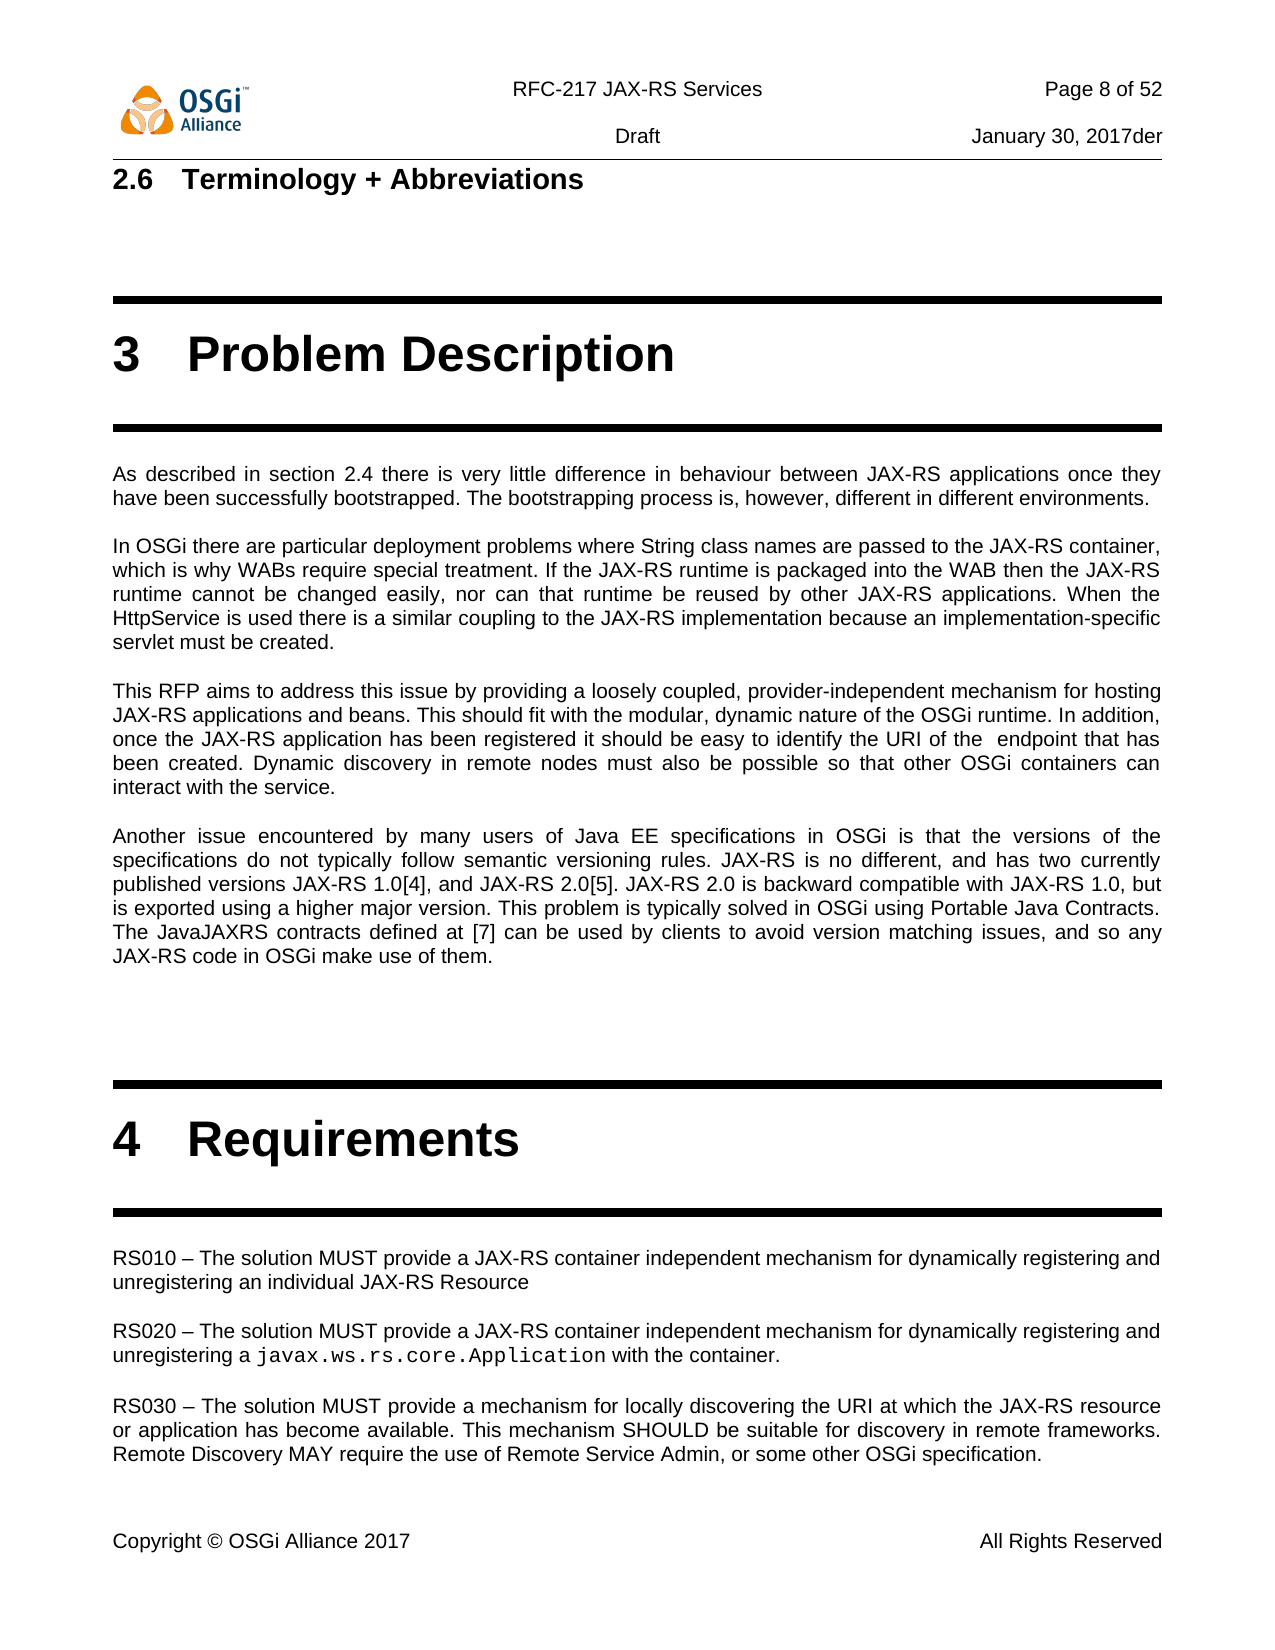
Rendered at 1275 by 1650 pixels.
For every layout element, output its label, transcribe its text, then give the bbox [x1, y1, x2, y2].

subtitle Requirements [112, 1081, 1162, 1217]
subtitle Problem Description [112, 297, 1162, 432]
text RS010 – The solution MUST provide a JAX-RS container independent mechanism for dynamically registering and unregistering an individual JAX-RS Resource [112, 1246, 1162, 1294]
text Another issue encountered by many users of Java EE specifications in OSGi is that the versions of the specifications do not typically follow semantic versioning rules. JAX-RS is no different, and has two currently published versions JAX-RS 1.0[4]., and JAX-RS 2.0[5].. JAX-RS 2.0 is backward compatible with JAX-RS 1.0, but is exported using a higher major version. This problem is typically solved in OSGi using Portable Java Contracts. The JavaJAXRS contracts defined at [7]. can be used by clients to avoid version matching issues, and so any JAX-RS code in OSGi make use of them. [112, 824, 1162, 968]
text As described in section 2.4 there is very little difference in behaviour between JAX-RS applications once they have been successfully bootstrapped. The bootstrapping process is, however, different in different environments. [112, 461, 1162, 509]
text This RFP aims to address this issue by providing a loosely coupled, provider-independent mechanism for hosting JAX-RS applications and beans. This should fit with the modular, dynamic nature of the OSGi runtime. In addition, once the JAX-RS application has been registered it should be easy to identify the URI of the endpoint that has been created. Dynamic discovery in remote nodes must also be possible so that other OSGi containers can interact with the service. [112, 679, 1162, 799]
text RS020 – The solution MUST provide a JAX-RS container independent mechanism for dynamically registering and unregistering a javax.ws.rs.core.Application with the container. [112, 1319, 1162, 1369]
text RS030 – The solution MUST provide a mechanism for locally discovering the URI at which the JAX-RS resource or application has become available. This mechanism SHOULD be suitable for discovery in remote frameworks. Remote Discovery MAY require the use of Remote Service Admin, or some other OSGi specification. [112, 1394, 1162, 1466]
text In OSGi there are particular deployment problems where String class names are passed to the JAX-RS container, which is why WABs require special treatment. If the JAX-RS runtime is packaged into the WAB then the JAX-RS runtime cannot be changed easily, nor can that runtime be reused by other JAX-RS applications. When the HttpService is used there is a similar coupling to the JAX-RS implementation because an implementation-specific servlet must be created. [112, 534, 1162, 654]
subtitle Terminology + Abbreviations [112, 160, 1162, 196]
picture [113, 78, 257, 142]
